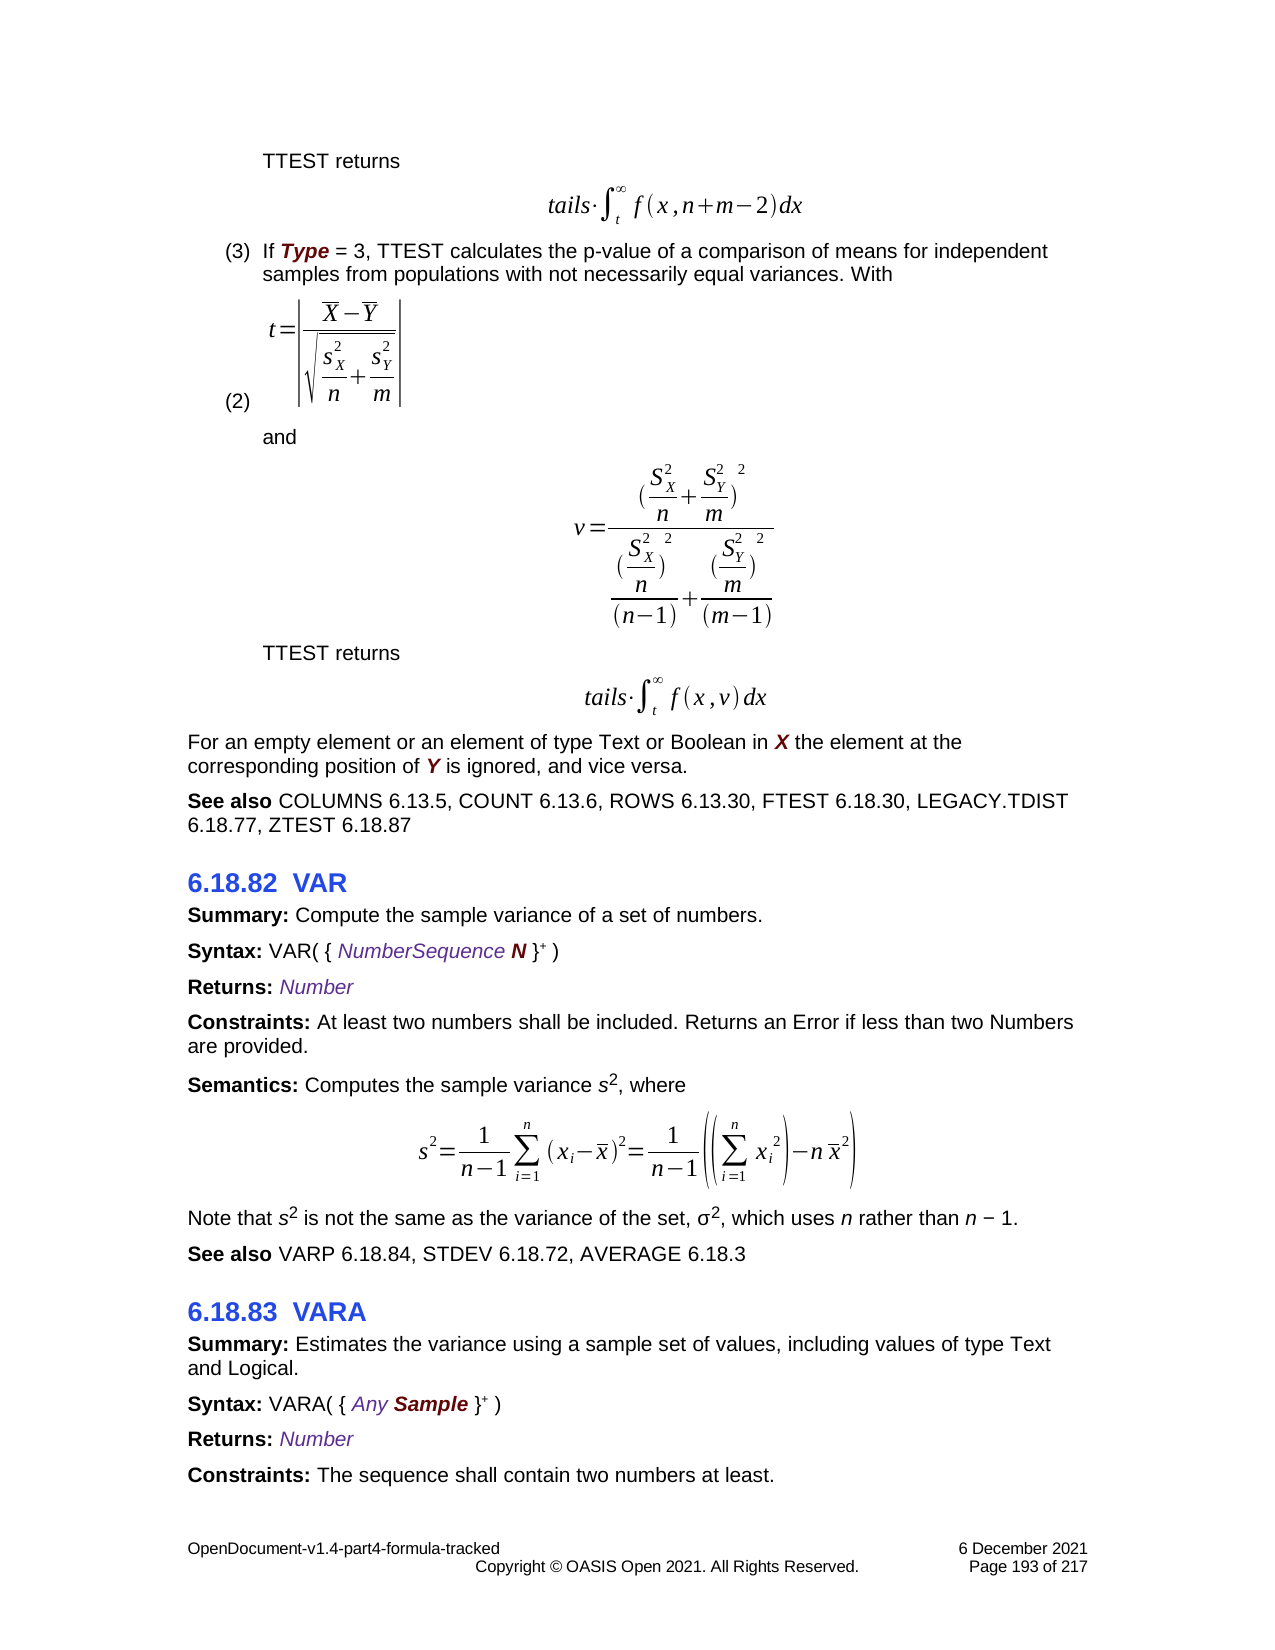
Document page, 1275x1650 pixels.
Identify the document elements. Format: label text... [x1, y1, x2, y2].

text Constraints: The sequence shall contain two numbers at least. [187, 1463, 1088, 1487]
list TTEST returns [225, 641, 1088, 665]
text Returns: Number [187, 1428, 1088, 1451]
list and [225, 425, 1088, 449]
text See also VARP 6.18.84, STDEV 6.18.72, AVERAGE 6.18.3 [187, 1242, 1088, 1266]
text Semantics: Computes the sample variance s2, where [187, 1070, 1088, 1097]
text Summary: Estimates the variance using a sample set of values, including values of type Text and Logical. [187, 1333, 1088, 1380]
subtitle VARA [187, 1297, 1088, 1327]
text Returns: Number [187, 975, 1088, 999]
text See also COLUMNS 6.13.5, COUNT 6.13.6, ROWS 6.13.30, FTEST 6.18.30, LEGACY.TDIST 6.18.77, ZTEST 6.18.87 [187, 790, 1088, 837]
text Summary: Compute the sample variance of a set of numbers. [187, 904, 1088, 927]
text Syntax: VAR( { NumberSequence N }+ ) [187, 939, 1088, 963]
text Constraints: At least two numbers shall be included. Returns an Error if less than two Numbers are provided. [187, 1011, 1088, 1058]
subtitle VAR [187, 868, 1088, 898]
text Syntax: VARA( { Any Sample }+ ) [187, 1392, 1088, 1416]
list TTEST returns [225, 150, 1088, 173]
text For an empty element or an element of type Text or Boolean in X the element at the corresponding position of Y is ignored, and vice versa. [187, 731, 1088, 778]
text Note that s2 is not the same as the variance of the set, σ2, which uses n rather than n − 1. [187, 1203, 1088, 1230]
list If Type = 3, TTEST calculates the p-value of a comparison of means for independent samples from populations with not necessarily equal variances. With [225, 239, 1088, 286]
